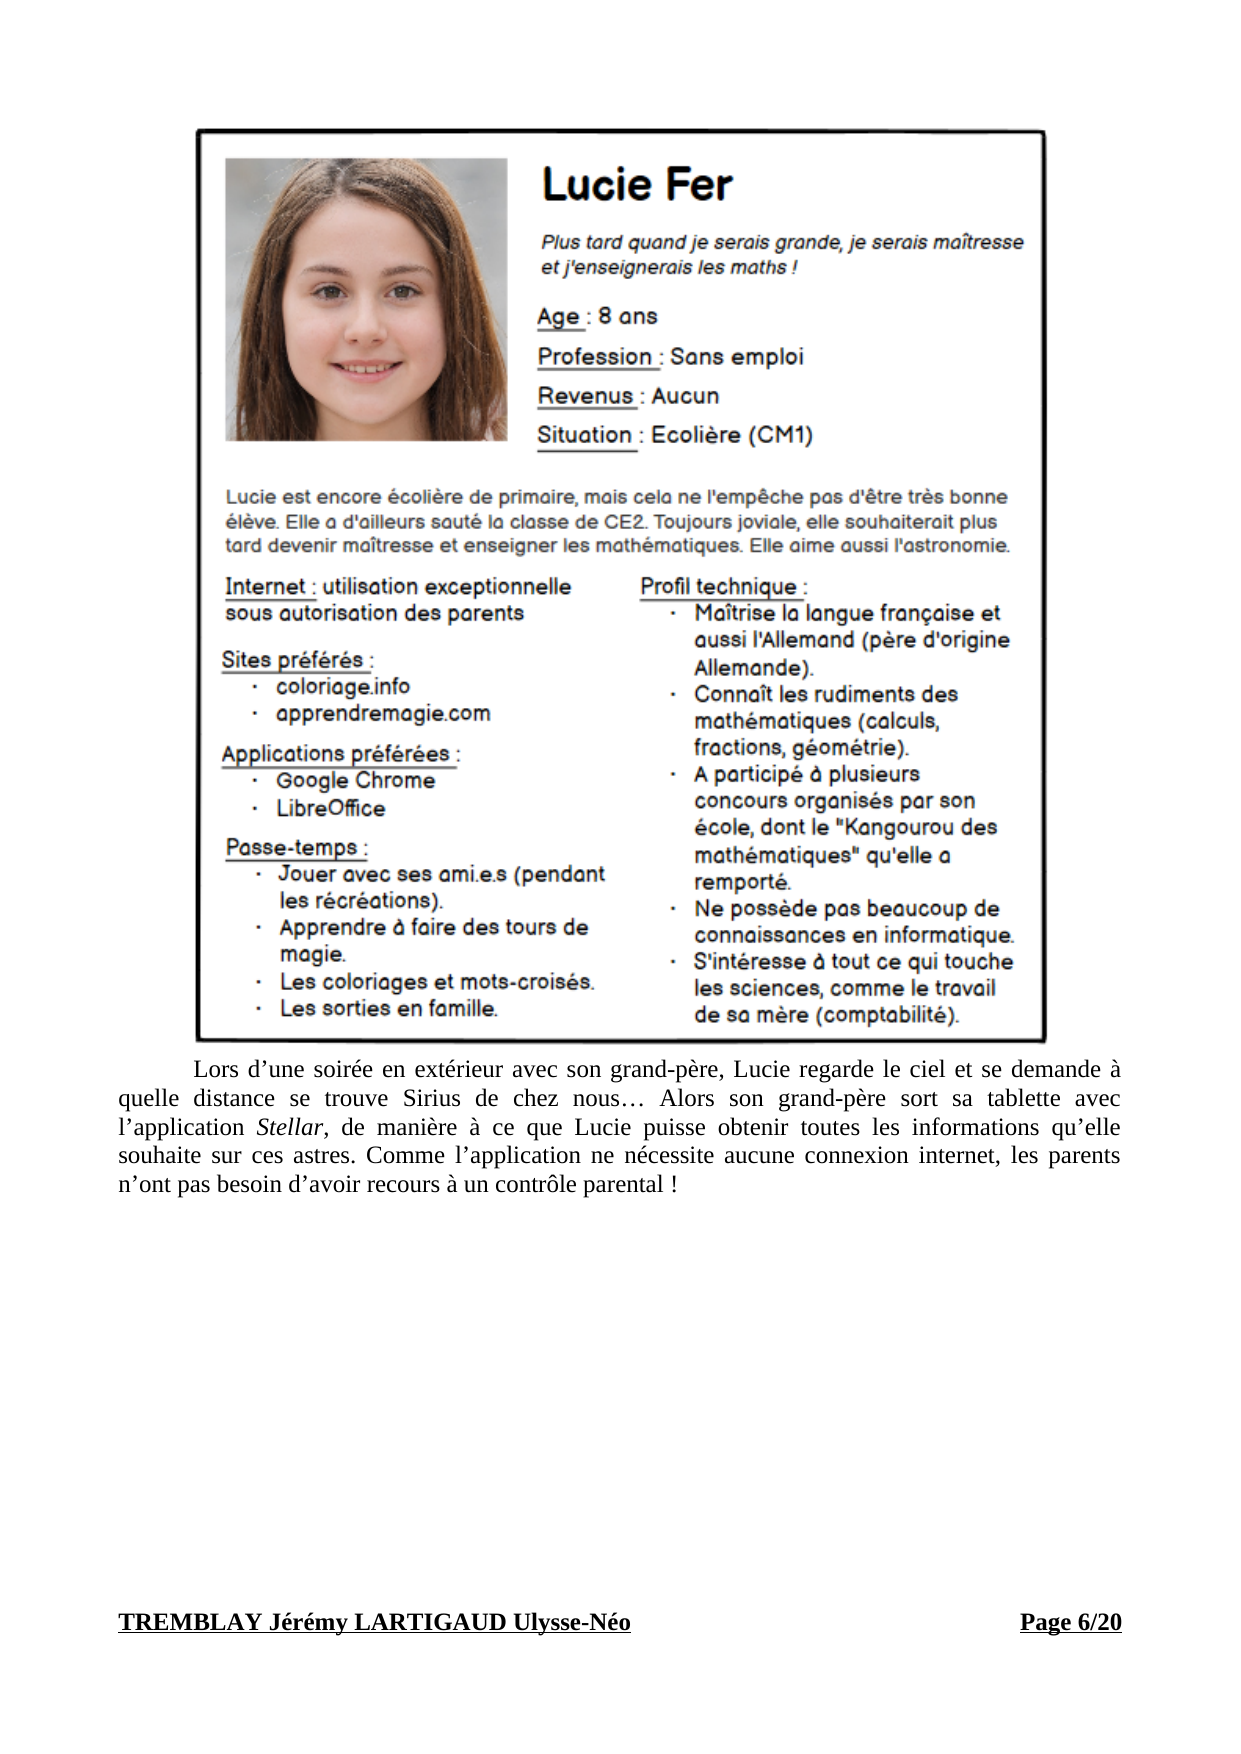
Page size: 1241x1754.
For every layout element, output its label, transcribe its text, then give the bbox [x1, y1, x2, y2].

text Lors d’une soirée en extérieur avec son grand-père, Lucie regarde le ciel et se demande à quelle distance se trouve Sirius de chez nous… Alors son grand-père sort sa tablette avec l’application Stellar, de manière à ce que Lucie puisse obtenir toutes les informations qu’elle souhaite sur ces astres. Comme l’application ne nécessite aucune connexion internet, les parents n’ont pas besoin d’avoir recours à un contrôle parental ! [118, 1054, 1122, 1198]
picture [185, 118, 1055, 1054]
